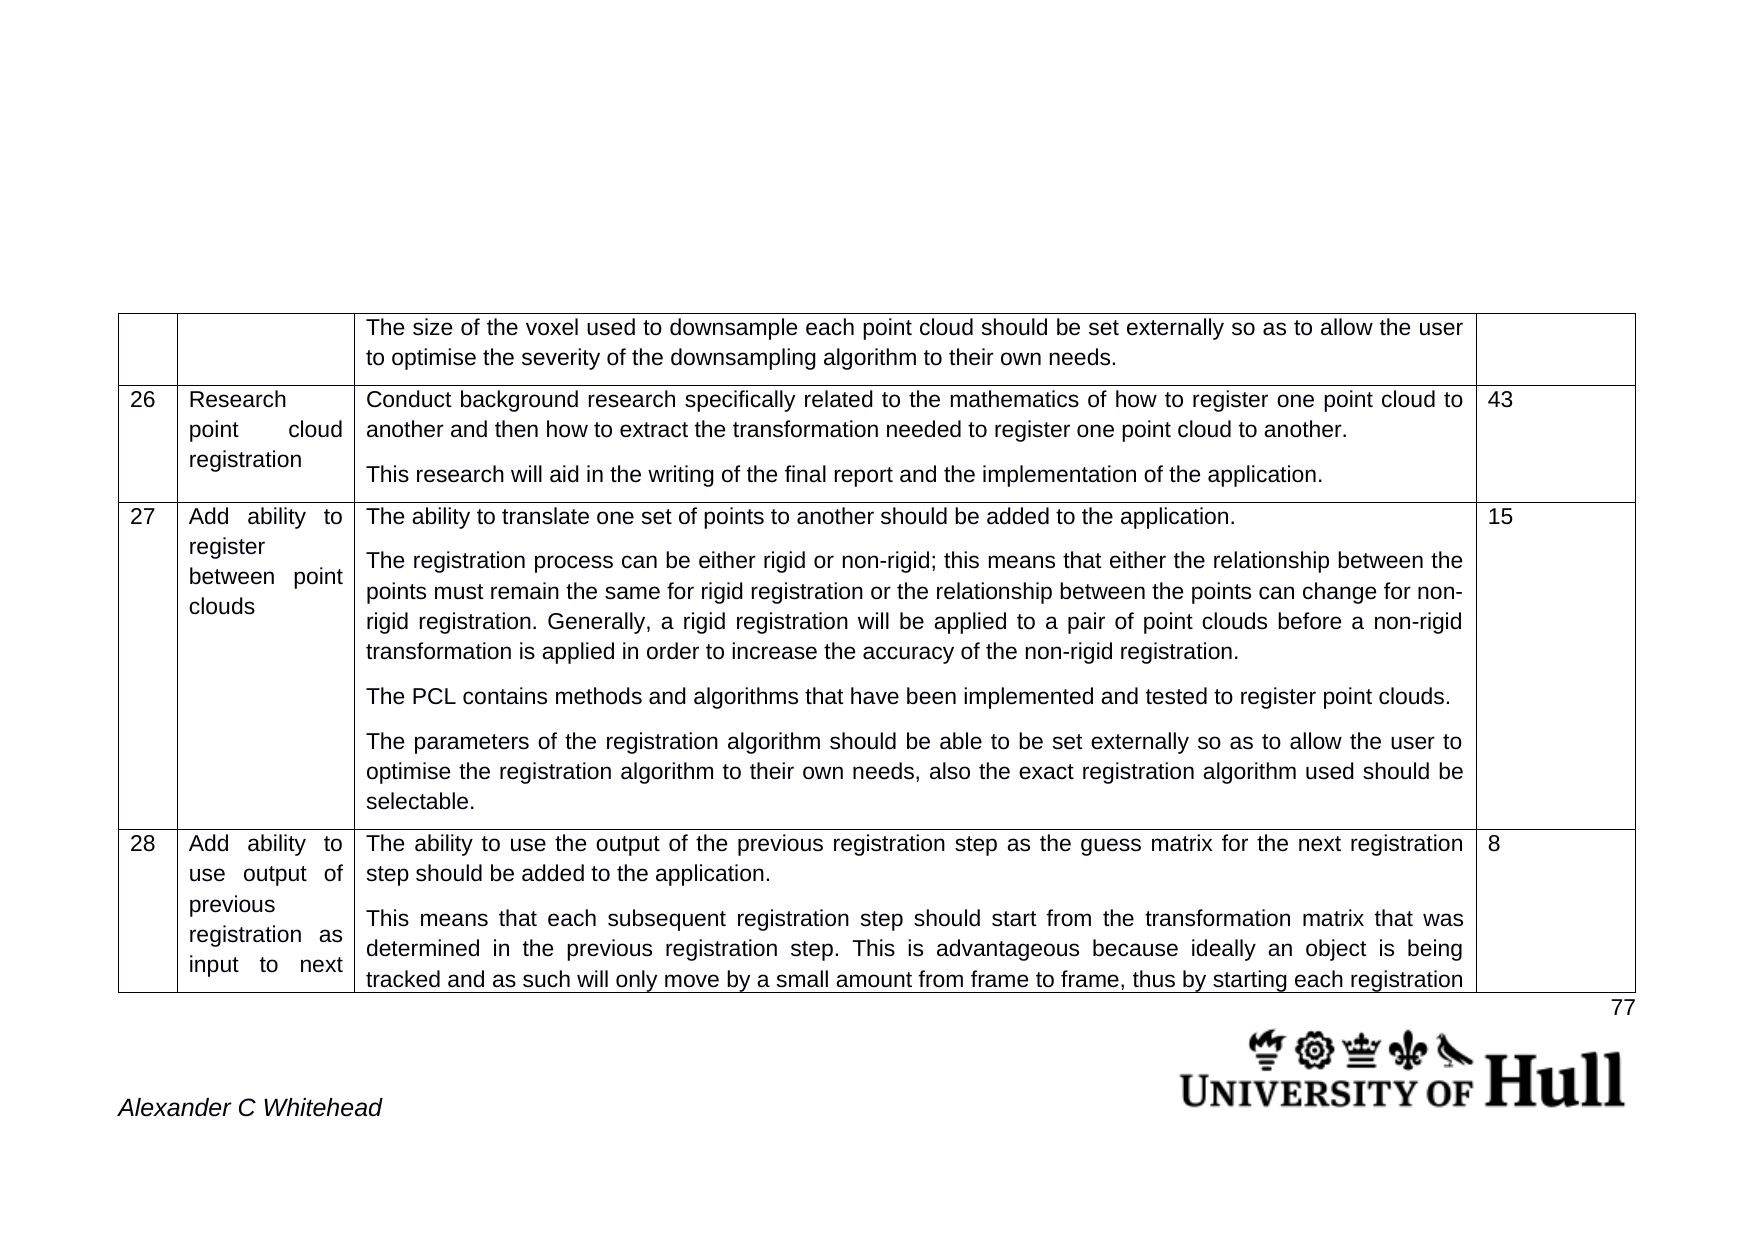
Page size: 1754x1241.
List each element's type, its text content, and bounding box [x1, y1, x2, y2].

table_cell The ability to translate one set of points to another should be added to the application. The registration process can be either rigid or non-rigid; this means that either the relationship between the points must remain the same for rigid registration or the relationship between the points can change for non-rigid registration. Generally, a rigid registration will be applied to a pair of point clouds before a non-rigid transformation is applied in order to increase the accuracy of the non-rigid registration. The PCL contains methods and algorithms that have been implemented and tested to register point clouds. The parameters of the registration algorithm should be able to be set externally so as to allow the user to optimise the registration algorithm to their own needs, also the exact registration algorithm used should be selectable. [355, 503, 1476, 829]
picture [1173, 1020, 1634, 1117]
table_cell 8 [1477, 830, 1635, 992]
table_cell The size of the voxel used to downsample each point cloud should be set externally so as to allow the user to optimise the severity of the downsampling algorithm to their own needs. [355, 314, 1476, 385]
table_cell 27 [119, 503, 177, 829]
table_cell Add ability to register between point clouds [178, 503, 354, 829]
table_cell [1477, 314, 1635, 385]
table_cell Add ability to use output of previous registration as input to next [178, 830, 354, 992]
table_cell [178, 314, 354, 385]
table_cell Conduct background research specifically related to the mathematics of how to register one point cloud to another and then how to extract the transformation needed to register one point cloud to another. This research will aid in the writing of the final report and the implementation of the application. [355, 386, 1476, 502]
table_cell Research point cloud registration [178, 386, 354, 502]
table_cell 26 [119, 386, 177, 502]
table_cell 28 [119, 830, 177, 992]
table_cell [119, 314, 177, 385]
table_cell 43 [1477, 386, 1635, 502]
table_cell 15 [1477, 503, 1635, 829]
table_cell The ability to use the output of the previous registration step as the guess matrix for the next registration step should be added to the application. This means that each subsequent registration step should start from the transformation matrix that was determined in the previous registration step. This is advantageous because ideally an object is being tracked and as such will only move by a small amount from frame to frame, thus by starting each registration [355, 830, 1476, 992]
